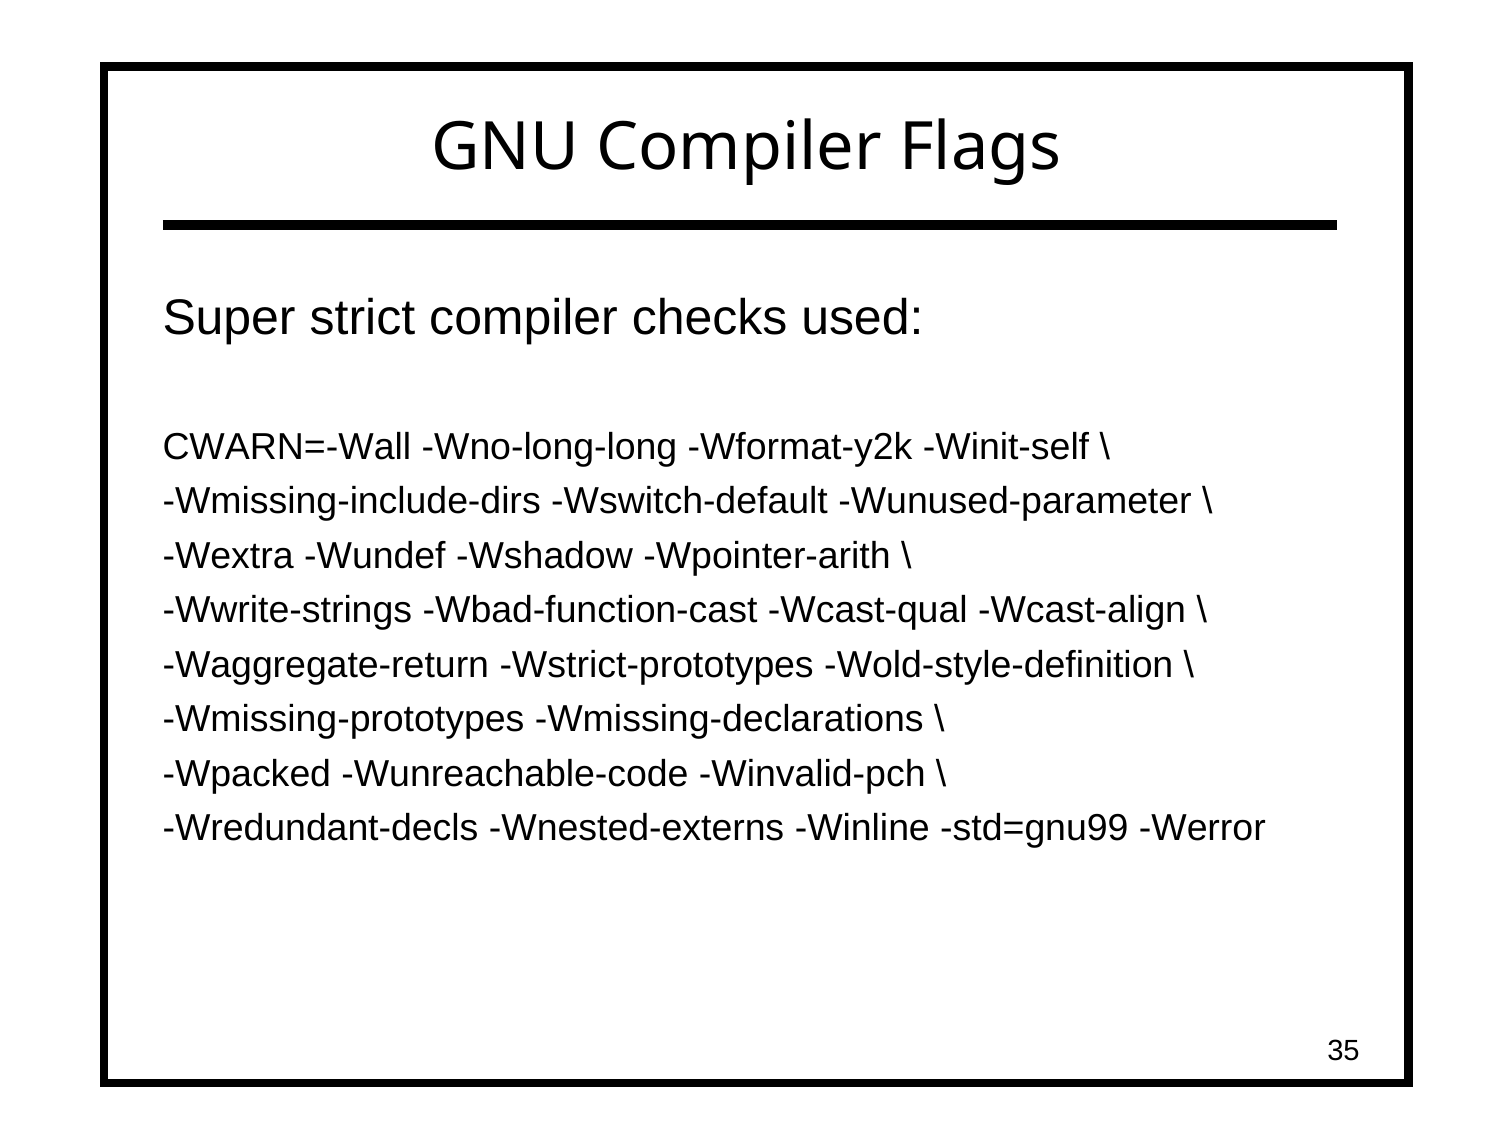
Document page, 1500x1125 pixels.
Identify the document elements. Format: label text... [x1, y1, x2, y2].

list Super strict compiler checks used: CWARN=-Wall -Wno-long-long -Wformat-y2k -Winit-self \ -Wmissing-include-dirs -Wswitch-default -Wunused-parameter \ -Wextra -Wundef -Wshadow -Wpointer-arith \ -Wwrite-strings -Wbad-function-cast -Wcast-qual -Wcast-align \ -Waggregate-return -Wstrict-prototypes -Wold-style-definition \ -Wmissing-prototypes -Wmissing-declarations \ -Wpacked -Wunreachable-code -Winvalid-pch \ -Wredundant-decls -Wnested-externs -Winline -std=gnu99 -Werror [162, 288, 1338, 986]
title GNU Compiler Flags [162, 82, 1332, 206]
